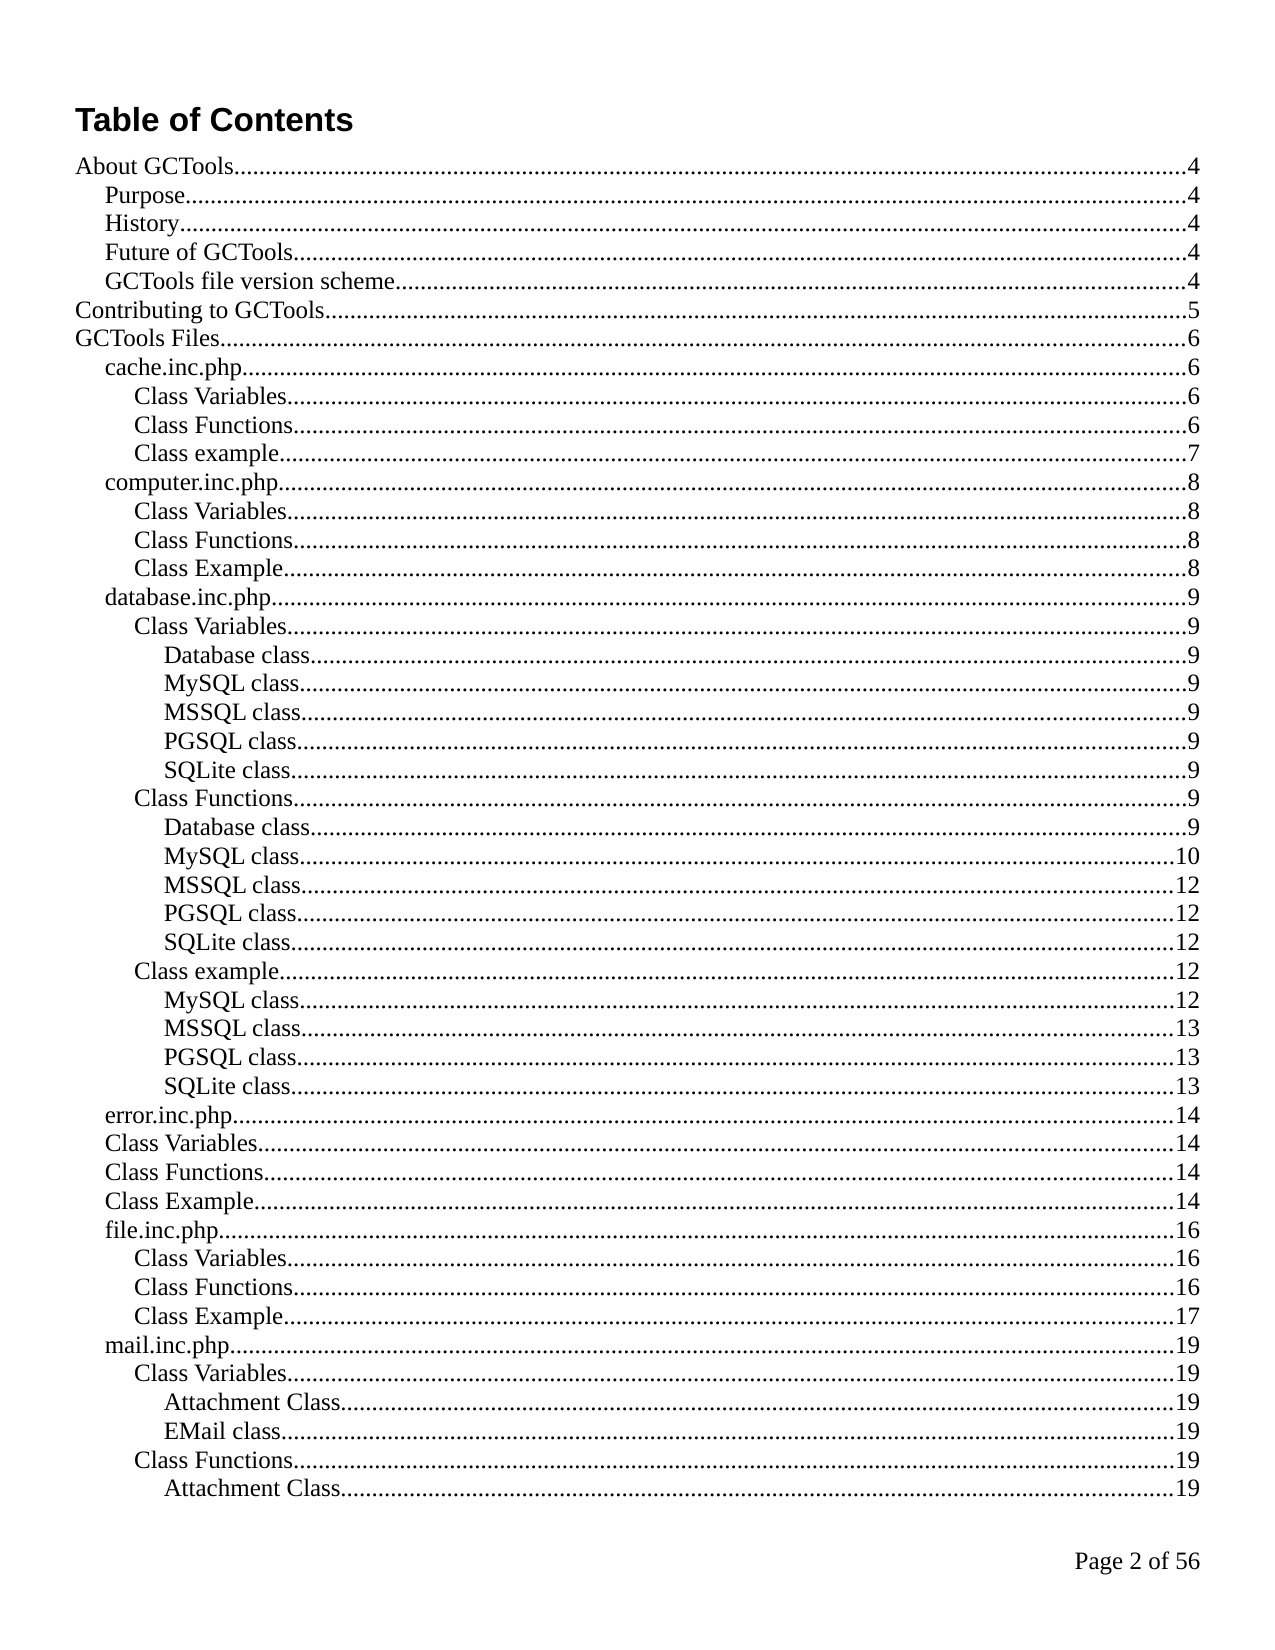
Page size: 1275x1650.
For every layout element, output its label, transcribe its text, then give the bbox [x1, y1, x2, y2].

text Class Functions 14 [104, 1157, 1200, 1186]
text Database class 9 [163, 640, 1200, 668]
text GCTools file version scheme 4 [104, 266, 1200, 295]
text Class Variables 9 [134, 611, 1200, 640]
text error.inc.php 14 [104, 1100, 1200, 1128]
text Class Variables 6 [134, 381, 1200, 410]
text PGSQL class 9 [163, 726, 1200, 755]
text Class Variables 8 [134, 496, 1200, 525]
text MySQL class 10 [163, 841, 1200, 870]
text About GCTools 4 [75, 151, 1200, 180]
text Attachment Class 19 [163, 1473, 1200, 1502]
text Contributing to GCTools 5 [75, 295, 1200, 323]
text file.inc.php 16 [104, 1215, 1200, 1243]
text Class Variables 14 [104, 1128, 1200, 1157]
text Class Functions 9 [134, 783, 1200, 812]
text Class example 7 [134, 438, 1200, 467]
text PGSQL class 12 [163, 898, 1200, 927]
text GCTools Files 6 [75, 323, 1200, 352]
text database.inc.php 9 [104, 582, 1200, 611]
text MSSQL class 9 [163, 697, 1200, 726]
text SQLite class 9 [163, 755, 1200, 783]
text Attachment Class 19 [163, 1387, 1200, 1416]
text SQLite class 12 [163, 927, 1200, 956]
text Future of GCTools 4 [104, 237, 1200, 266]
text Database class 9 [163, 812, 1200, 841]
text History 4 [104, 208, 1200, 237]
text cache.inc.php 6 [104, 352, 1200, 381]
text SQLite class 13 [163, 1071, 1200, 1100]
text Class Example 14 [104, 1186, 1200, 1215]
text Class Functions 8 [134, 525, 1200, 553]
text Class Functions 6 [134, 410, 1200, 438]
text computer.inc.php 8 [104, 467, 1200, 496]
text Class Functions 16 [134, 1272, 1200, 1301]
text MySQL class 9 [163, 668, 1200, 697]
text Class Variables 16 [134, 1243, 1200, 1272]
text mail.inc.php 19 [104, 1330, 1200, 1358]
text EMail class 19 [163, 1416, 1200, 1445]
subtitle Table of Contents [75, 100, 1200, 138]
text Class Example 8 [134, 553, 1200, 582]
text MSSQL class 12 [163, 870, 1200, 898]
text Class Example 17 [134, 1301, 1200, 1330]
text Purpose 4 [104, 180, 1200, 208]
text Class Functions 19 [134, 1445, 1200, 1473]
text MSSQL class 13 [163, 1013, 1200, 1042]
text Class example 12 [134, 956, 1200, 985]
text Class Variables 19 [134, 1358, 1200, 1387]
text PGSQL class 13 [163, 1042, 1200, 1071]
text MySQL class 12 [163, 985, 1200, 1013]
